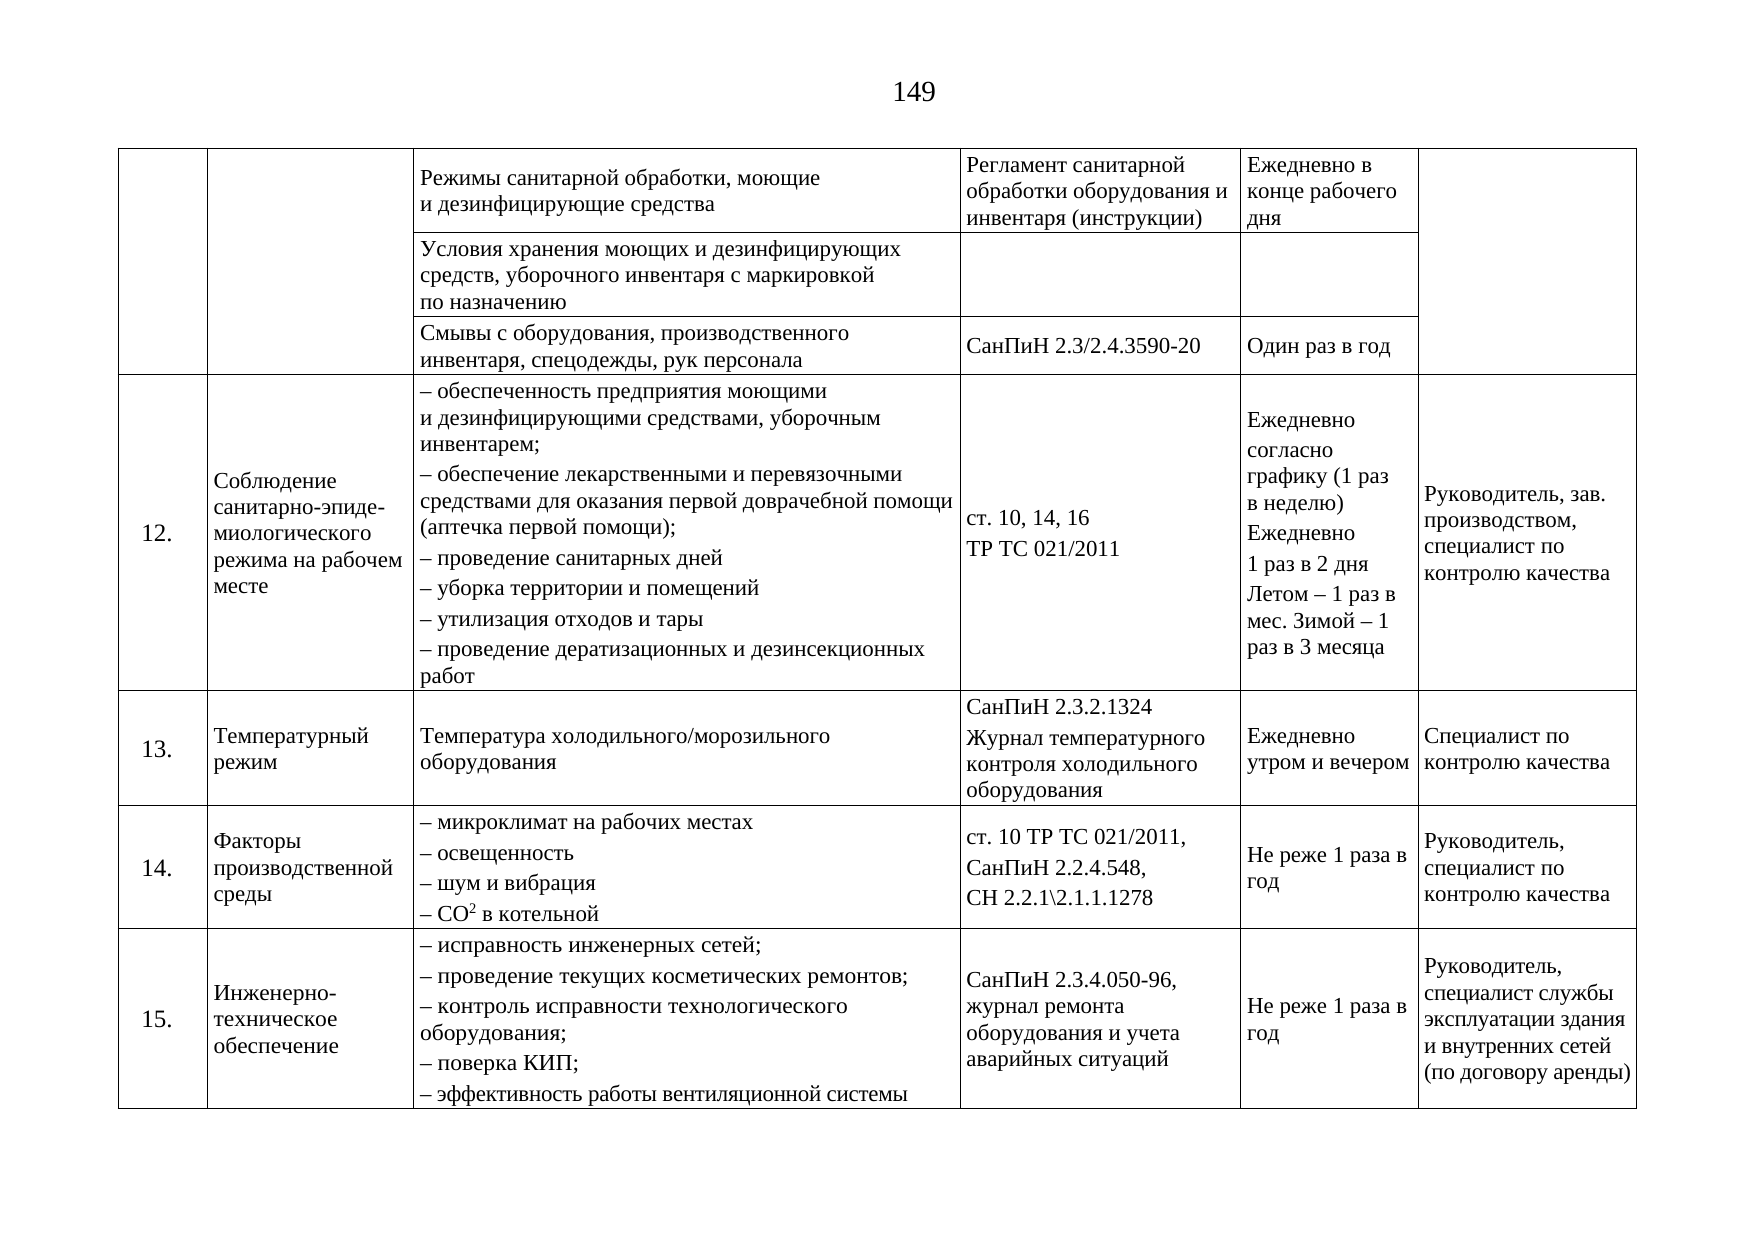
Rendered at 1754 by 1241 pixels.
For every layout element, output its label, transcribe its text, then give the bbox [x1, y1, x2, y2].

table_cell [208, 149, 413, 374]
table_cell [961, 233, 1240, 316]
table_cell Температура холодильного/морозильного оборудования [414, 691, 960, 805]
table_cell Инженерно-техническое обеспечение [208, 929, 413, 1108]
table_cell Температурный режим [208, 691, 413, 805]
table_cell СанПиН 2.3.2.1324 Журнал температурного контроля холодильного оборудования [961, 691, 1240, 805]
table_cell Руководитель, специалист по контролю качества [1419, 806, 1636, 928]
table_cell Ежедневно согласно графику (1 раз в неделю) Ежедневно 1 раз в 2 дня Летом – 1 раз в мес. Зимой – 1 раз в 3 месяца [1241, 375, 1418, 690]
table_cell СанПиН 2.3.4.050-96, журнал ремонта оборудования и учета аварийных ситуаций [961, 929, 1240, 1108]
table_cell ст. 10, 14, 16 ТР ТС 021/2011 [961, 375, 1240, 690]
table_cell Факторы производственной среды [208, 806, 413, 928]
table_cell [119, 375, 207, 690]
table_cell Один раз в год [1241, 317, 1418, 374]
table_cell Не реже 1 раза в год [1241, 806, 1418, 928]
table_cell [119, 929, 207, 1108]
table_cell [119, 149, 207, 374]
table_cell Смывы с оборудования, производственного инвентаря, спецодежды, рук персонала [414, 317, 960, 374]
table_cell Режимы санитарной обработки, моющие и дезинфицирующие средства [414, 149, 960, 232]
table_cell [119, 806, 207, 928]
table_cell Руководитель, специалист службы эксплуатации здания и внутренних сетей (по договору аренды) [1419, 929, 1636, 1108]
table_cell Ежедневно утром и вечером [1241, 691, 1418, 805]
table_cell Руководитель, зав. производством, специалист по контролю качества [1419, 375, 1636, 690]
table_cell – исправность инженерных сетей; – проведение текущих косметических ремонтов; – контроль исправности технологического оборудования; – поверка КИП; – эффективность работы вентиляционной системы [414, 929, 960, 1108]
table_cell Не реже 1 раза в год [1241, 929, 1418, 1108]
table_cell Ежедневно в конце рабочего дня [1241, 149, 1418, 232]
table_cell – обеспеченность предприятия моющими и дезинфицирующими средствами, уборочным инвентарем; – обеспечение лекарственными и перевязочными средствами для оказания первой доврачебной помощи (аптечка первой помощи); – проведение санитарных дней – уборка территории и помещений – утилизация отходов и тары – проведение дератизационных и дезинсекционных работ [414, 375, 960, 690]
table_cell СанПиН 2.3/2.4.3590-20 [961, 317, 1240, 374]
table_cell – микроклимат на рабочих местах – освещенность – шум и вибрация – СО2 в котельной [414, 806, 960, 928]
table_cell Специалист по контролю качества [1419, 691, 1636, 805]
table_cell [1419, 149, 1636, 374]
table_cell [119, 691, 207, 805]
table_cell Условия хранения моющих и дезинфицирующих средств, уборочного инвентаря с маркировкой по назначению [414, 233, 960, 316]
table_cell Регламент санитарной обработки оборудования и инвентаря (инструкции) [961, 149, 1240, 232]
table_cell Соблюдение санитарно-эпиде­миологического режима на рабочем месте [208, 375, 413, 690]
table_cell ст. 10 ТР ТС 021/2011, СанПиН 2.2.4.548, СН 2.2.1\2.1.1.1278 [961, 806, 1240, 928]
table_cell [1241, 233, 1418, 316]
